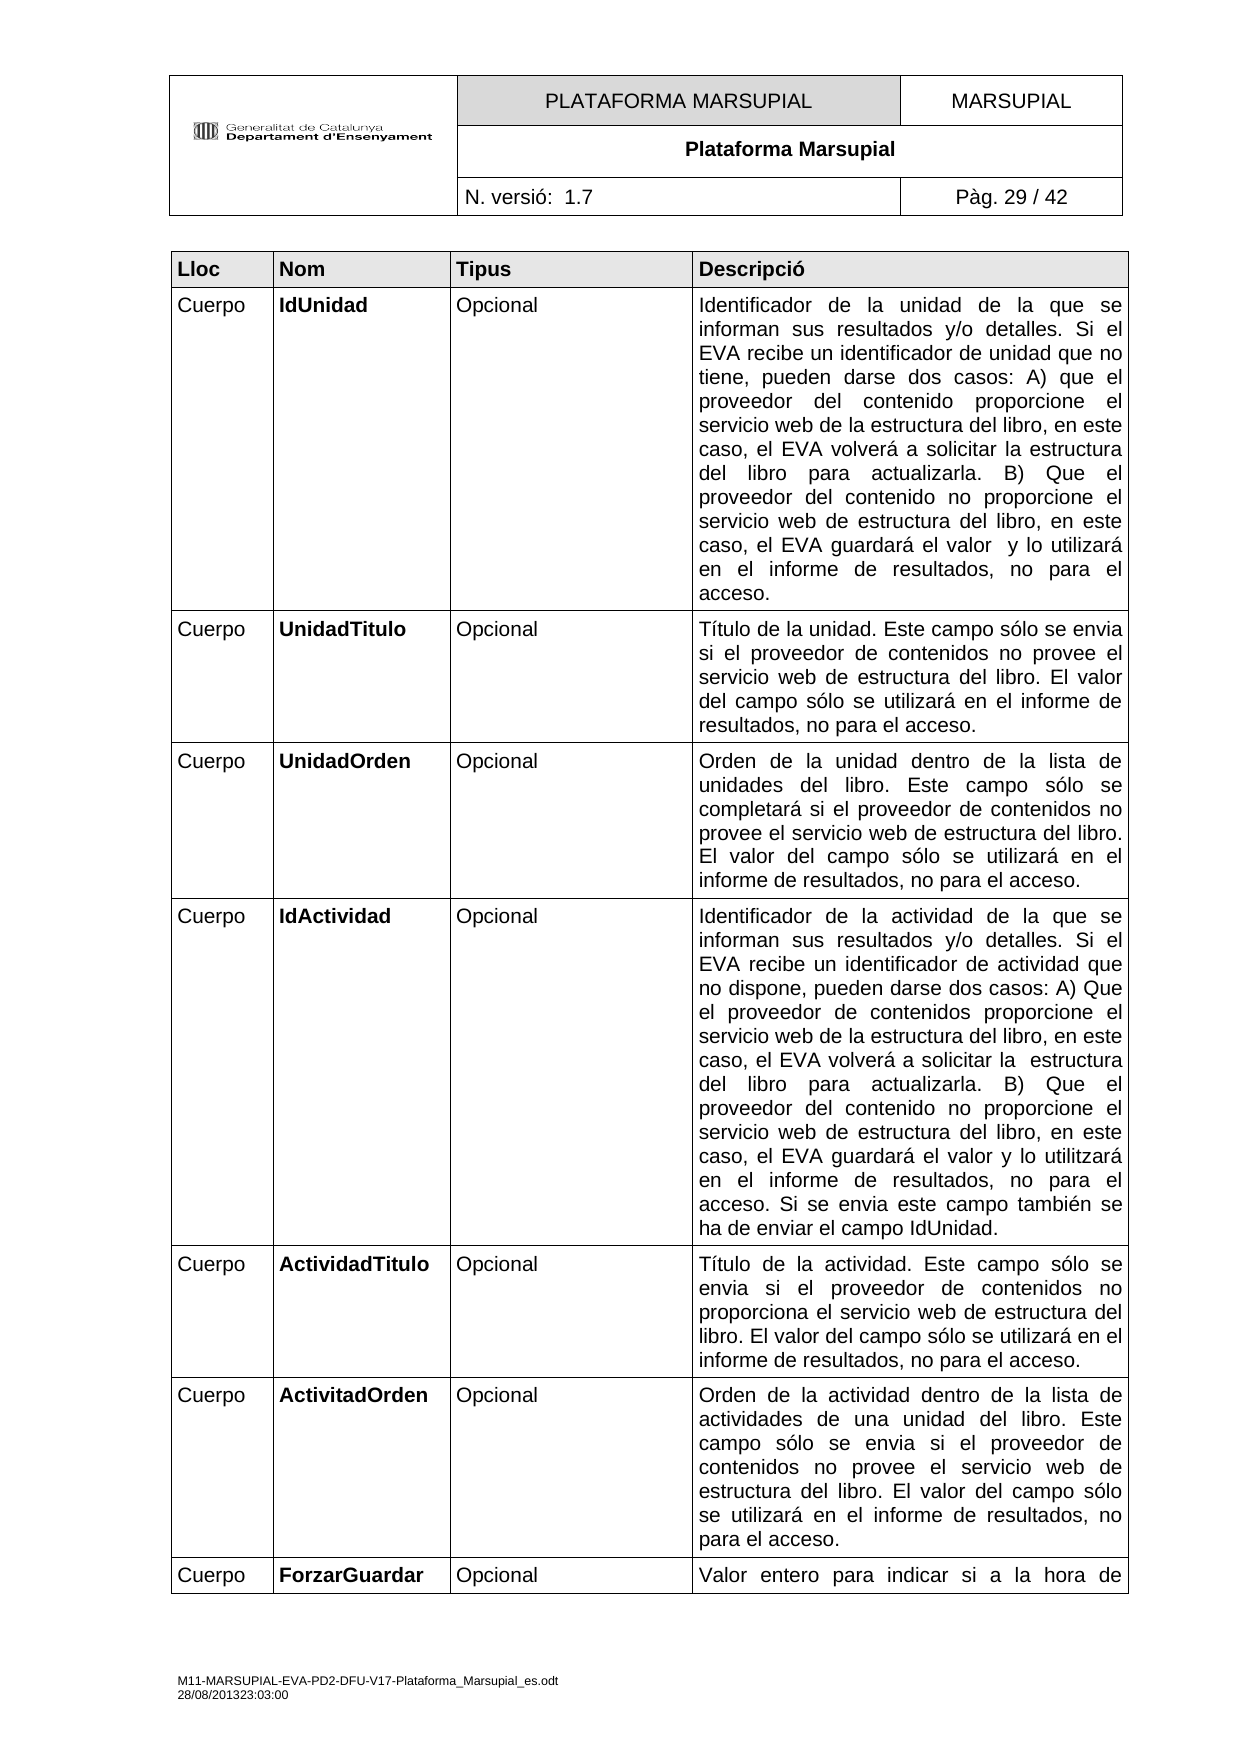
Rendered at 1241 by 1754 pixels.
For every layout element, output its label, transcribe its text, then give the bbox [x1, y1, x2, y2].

table_cell Orden de la actividad dentro de la lista de actividades de una unidad del libro. Este campo sólo se envia si el proveedor de contenidos no provee el servicio web de estructura del libro. El valor del campo sólo se utilizará en el informe de resultados, no para el acceso. [693, 1378, 1128, 1557]
table_cell Título de la unidad. Este campo sólo se envia si el proveedor de contenidos no provee el servicio web de estructura del libro. El valor del campo sólo se utilizará en el informe de resultados, no para el acceso. [693, 611, 1128, 742]
table_cell Cuerpo [172, 288, 273, 610]
table_cell Cuerpo [172, 743, 273, 898]
table_cell Opcional [451, 611, 692, 742]
table_header Tipus [451, 252, 692, 287]
table_cell IdActividad [274, 899, 450, 1245]
table_cell Opcional [451, 1246, 692, 1377]
table_cell Orden de la unidad dentro de la lista de unidades del libro. Este campo sólo se completará si el proveedor de contenidos no provee el servicio web de estructura del libro. El valor del campo sólo se utilizará en el informe de resultados, no para el acceso. [693, 743, 1128, 898]
table_header Descripció [693, 252, 1128, 287]
table_cell Opcional [451, 1558, 692, 1593]
table_header Nom [274, 252, 450, 287]
table_cell Título de la actividad. Este campo sólo se envia si el proveedor de contenidos no proporciona el servicio web de estructura del libro. El valor del campo sólo se utilizará en el informe de resultados, no para el acceso. [693, 1246, 1128, 1377]
table_cell ActividadTitulo [274, 1246, 450, 1377]
table_cell Cuerpo [172, 611, 273, 742]
table_cell Cuerpo [172, 1558, 273, 1593]
table_cell ForzarGuardar [274, 1558, 450, 1593]
table_cell Cuerpo [172, 899, 273, 1245]
table_cell Cuerpo [172, 1378, 273, 1557]
table_cell IdUnidad [274, 288, 450, 610]
table_cell Identificador de la unidad de la que se informan sus resultados y/o detalles. Si el EVA recibe un identificador de unidad que no tiene, pueden darse dos casos: A) que el proveedor del contenido proporcione el servicio web de la estructura del libro, en este caso, el EVA volverá a solicitar la estructura del libro para actualizarla. B) Que el proveedor del contenido no proporcione el servicio web de estructura del libro, en este caso, el EVA guardará el valor y lo utilizará en el informe de resultados, no para el acceso. [693, 288, 1128, 610]
table_cell Valor entero para indicar si a la hora de [693, 1558, 1128, 1593]
table_cell ActivitadOrden [274, 1378, 450, 1557]
table_cell Opcional [451, 1378, 692, 1557]
table_cell Identificador de la actividad de la que se informan sus resultados y/o detalles. Si el EVA recibe un identificador de actividad que no dispone, pueden darse dos casos: A) Que el proveedor de contenidos proporcione el servicio web de la estructura del libro, en este caso, el EVA volverá a solicitar la estructura del libro para actualizarla. B) Que el proveedor del contenido no proporcione el servicio web de estructura del libro, en este caso, el EVA guardará el valor y lo utilitzará en el informe de resultados, no para el acceso. Si se envia este campo también se ha de enviar el campo IdUnidad. [693, 899, 1128, 1245]
table_cell Opcional [451, 743, 692, 898]
table_header Lloc [172, 252, 273, 287]
table_cell UnidadTitulo [274, 611, 450, 742]
table_cell Opcional [451, 288, 692, 610]
table_cell UnidadOrden [274, 743, 450, 898]
table_cell Opcional [451, 899, 692, 1245]
table_cell Cuerpo [172, 1246, 273, 1377]
